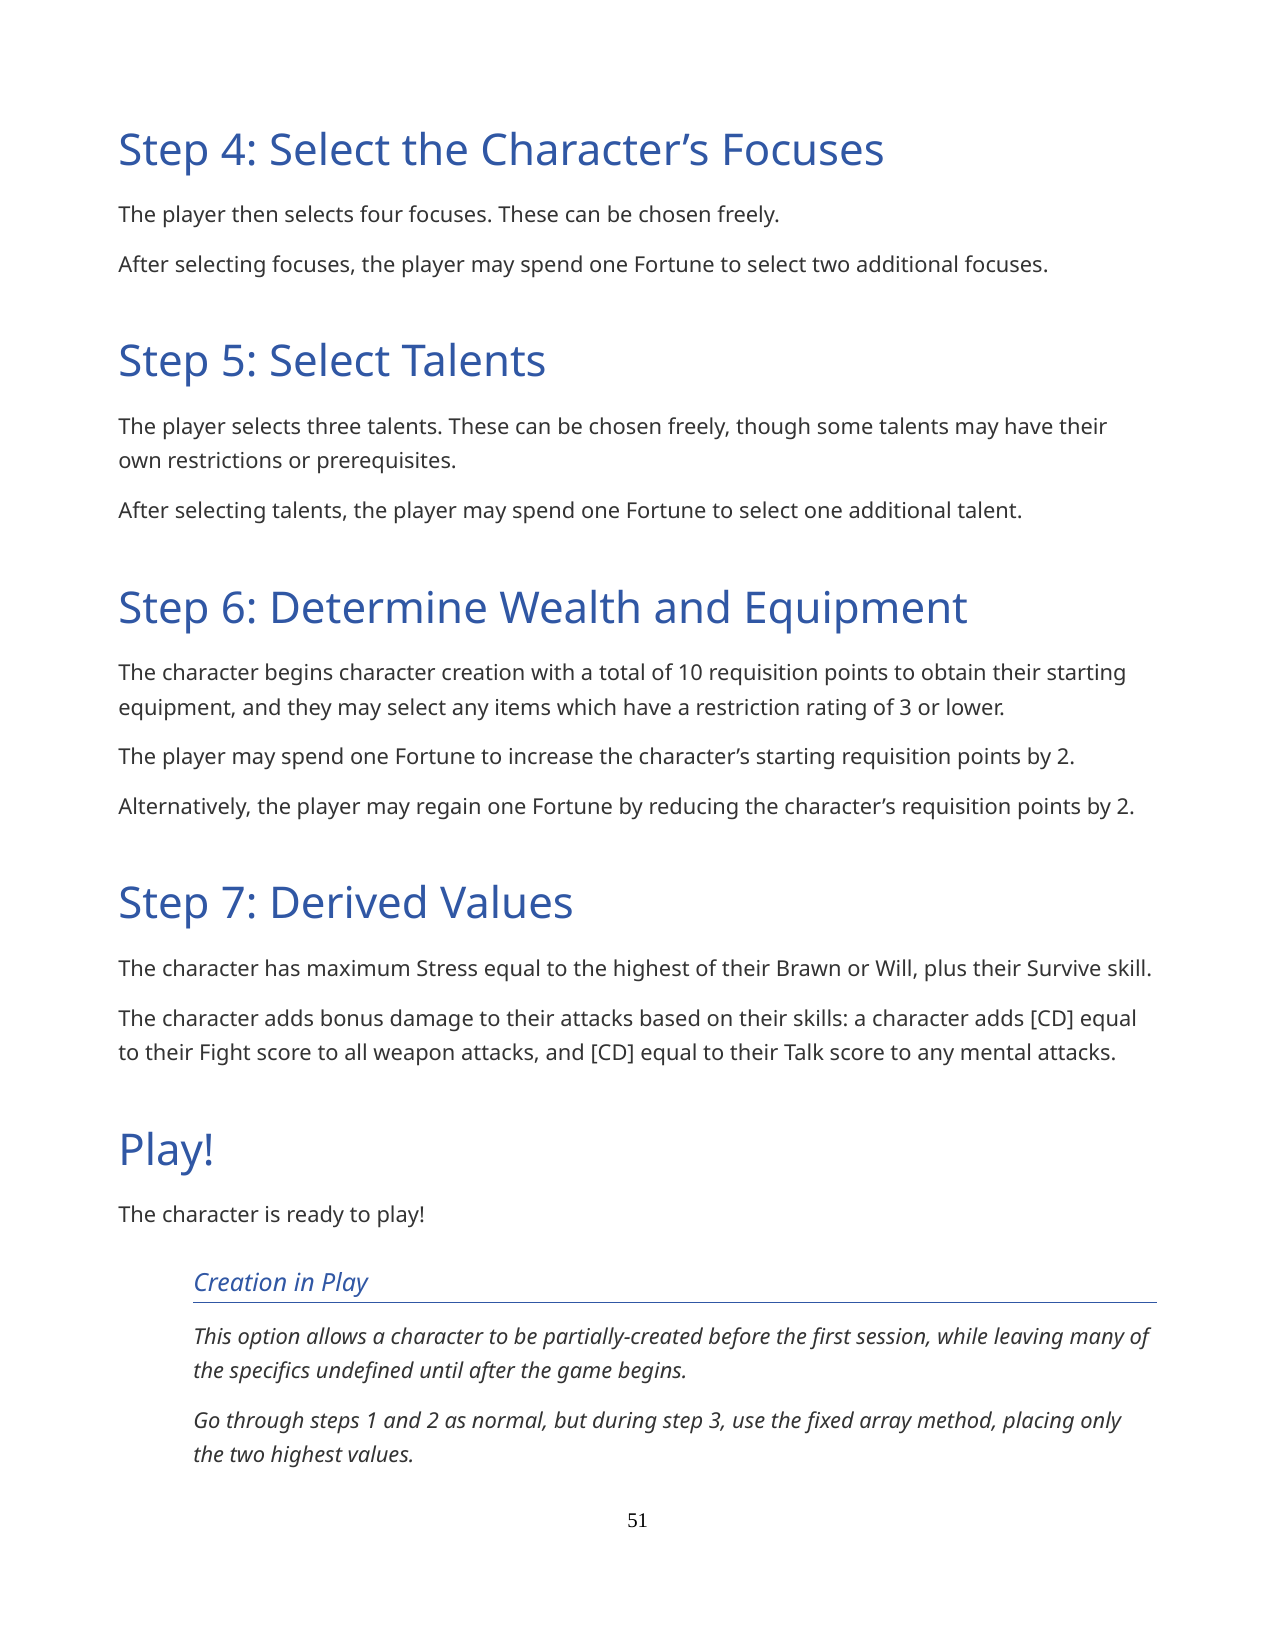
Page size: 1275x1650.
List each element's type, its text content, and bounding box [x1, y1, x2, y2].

text The player may spend one Fortune to increase the character’s starting requisition points by 2. [118, 741, 1157, 771]
subtitle Step 4: Select the Character’s Focuses [118, 118, 1157, 178]
text Alternatively, the player may regain one Fortune by reducing the character’s requisition points by 2. [118, 791, 1157, 821]
subtitle Creation in Play [193, 1265, 1157, 1302]
text The character begins character creation with a total of 10 requisition points to obtain their starting equipment, and they may select any items which have a restriction rating of 3 or lower. [118, 657, 1157, 721]
subtitle Step 6: Determine Wealth and Equipment [118, 576, 1157, 636]
text The player then selects four focuses. These can be chosen freely. [118, 199, 1157, 229]
text The character is ready to play! [118, 1199, 1157, 1229]
subtitle Play! [118, 1118, 1157, 1178]
text This option allows a character to be partially-created before the first session, while leaving many of the specifics undefined until after the game begins. [193, 1321, 1157, 1385]
text Go through steps 1 and 2 as normal, but during step 3, use the fixed array method, placing only the two highest values. [193, 1405, 1157, 1469]
subtitle Step 7: Derived Values [118, 872, 1157, 932]
text After selecting talents, the player may spend one Fortune to select one additional talent. [118, 495, 1157, 525]
text The character adds bonus damage to their attacks based on their skills: a character adds [CD] equal to their Fight score to all weapon attacks, and [CD] equal to their Talk score to any mental attacks. [118, 1003, 1157, 1067]
text The player selects three talents. These can be chosen freely, though some talents may have their own restrictions or prerequisites. [118, 411, 1157, 475]
subtitle Step 5: Select Talents [118, 330, 1157, 390]
text After selecting focuses, the player may spend one Fortune to select two additional focuses. [118, 249, 1157, 279]
text The character has maximum Stress equal to the highest of their Brawn or Will, plus their Survive skill. [118, 953, 1157, 983]
